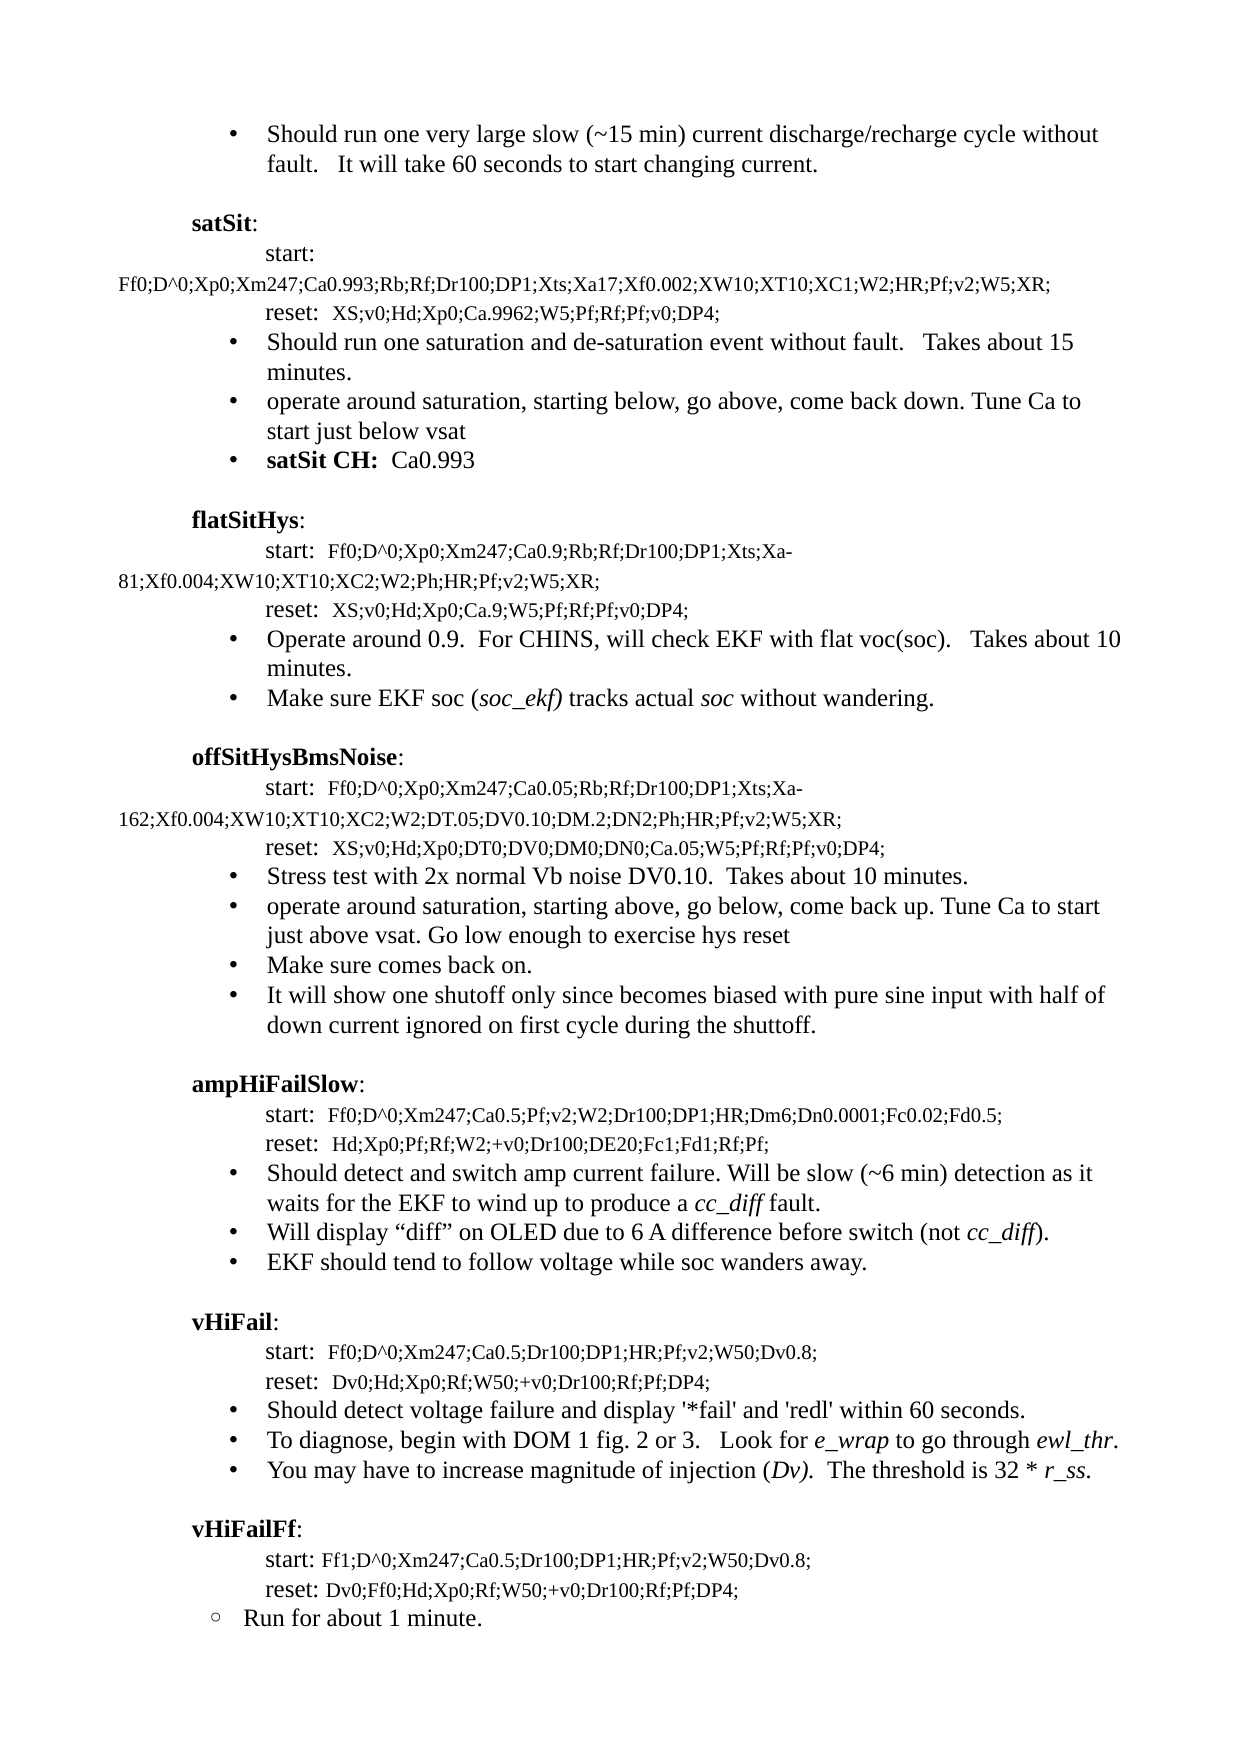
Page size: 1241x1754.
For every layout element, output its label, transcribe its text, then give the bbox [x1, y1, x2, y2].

text reset: XS;v0;Hd;Xp0;Ca.9962;W5;Pf;Rf;Pf;v0;DP4; [118, 296, 1122, 326]
list Stress test with 2x normal Vb noise DV0.10. Takes about 10 minutes. [229, 860, 1122, 890]
text start: Ff0;D^0;Xp0;Xm247;Ca0.05;Rb;Rf;Dr100;DP1;Xts;Xa-162;Xf0.004;XW10;XT10;XC2;W2;DT.05;DV0.10;DM.2;DN2;Ph;HR;Pf;v2;W5;XR; [118, 771, 1122, 831]
text flatSitHys: [118, 504, 1122, 534]
text start: Ff0;D^0;Xm247;Ca0.5;Dr100;DP1;HR;Pf;v2;W50;Dv0.8; [118, 1335, 1122, 1365]
list Operate around 0.9. For CHINS, will check EKF with flat voc(soc). Takes about 10 minutes. [229, 623, 1122, 682]
text satSit: [118, 207, 1122, 237]
text reset: Dv0;Hd;Xp0;Rf;W50;+v0;Dr100;Rf;Pf;DP4; [118, 1365, 1122, 1395]
text reset: Hd;Xp0;Pf;Rf;W2;+v0;Dr100;DE20;Fc1;Fd1;Rf;Pf; [118, 1127, 1122, 1157]
text start: Ff1;D^0;Xm247;Ca0.5;Dr100;DP1;HR;Pf;v2;W50;Dv0.8; [118, 1543, 1122, 1573]
text start: Ff0;D^0;Xm247;Ca0.5;Pf;v2;W2;Dr100;DP1;HR;Dm6;Dn0.0001;Fc0.02;Fd0.5; [118, 1098, 1122, 1127]
list Make sure comes back on. [229, 949, 1122, 979]
list Should run one very large slow (~15 min) current discharge/recharge cycle without fault. It will take 60 seconds to start changing current. [229, 118, 1122, 177]
text start: Ff0;D^0;Xp0;Xm247;Ca0.993;Rb;Rf;Dr100;DP1;Xts;Xa17;Xf0.002;XW10;XT10;XC1;W2;HR;Pf;v2;W5;XR; [118, 237, 1122, 296]
text vHiFail: [118, 1306, 1122, 1335]
list Run for about 1 minute. [206, 1602, 1122, 1632]
list It will show one shutoff only since becomes biased with pure sine input with half of down current ignored on first cycle during the shuttoff. [229, 979, 1122, 1038]
list Make sure EKF soc (soc_ekf) tracks actual soc without wandering. [229, 682, 1122, 712]
list Should detect and switch amp current failure. Will be slow (~6 min) detection as it waits for the EKF to wind up to produce a cc_diff fault. [229, 1157, 1122, 1217]
text vHiFailFf: [118, 1513, 1122, 1543]
list Should detect voltage failure and display '*fail' and 'redl' within 60 seconds. [229, 1395, 1122, 1424]
list operate around saturation, starting above, go below, come back up. Tune Ca to start just above vsat. Go low enough to exercise hys reset [229, 890, 1122, 949]
list Will display “diff” on OLED due to 6 A difference before switch (not cc_diff). [229, 1217, 1122, 1246]
text ampHiFailSlow: [118, 1068, 1122, 1098]
list To diagnose, begin with DOM 1 fig. 2 or 3. Look for e_wrap to go through ewl_thr. [229, 1424, 1122, 1454]
text reset: XS;v0;Hd;Xp0;Ca.9;W5;Pf;Rf;Pf;v0;DP4; [118, 593, 1122, 623]
list satSit CH: Ca0.993 [229, 445, 1122, 474]
list EKF should tend to follow voltage while soc wanders away. [229, 1246, 1122, 1276]
list You may have to increase magnitude of injection (Dv). The threshold is 32 * r_ss. [229, 1454, 1122, 1484]
text reset: Dv0;Ff0;Hd;Xp0;Rf;W50;+v0;Dr100;Rf;Pf;DP4; [118, 1573, 1122, 1602]
text offSitHysBmsNoise: [118, 742, 1122, 771]
list Should run one saturation and de-saturation event without fault. Takes about 15 minutes. [229, 326, 1122, 385]
list operate around saturation, starting below, go above, come back down. Tune Ca to start just below vsat [229, 385, 1122, 445]
text start: Ff0;D^0;Xp0;Xm247;Ca0.9;Rb;Rf;Dr100;DP1;Xts;Xa-81;Xf0.004;XW10;XT10;XC2;W2;Ph;HR;Pf;v2;W5;XR; [118, 534, 1122, 593]
text reset: XS;v0;Hd;Xp0;DT0;DV0;DM0;DN0;Ca.05;W5;Pf;Rf;Pf;v0;DP4; [118, 831, 1122, 860]
